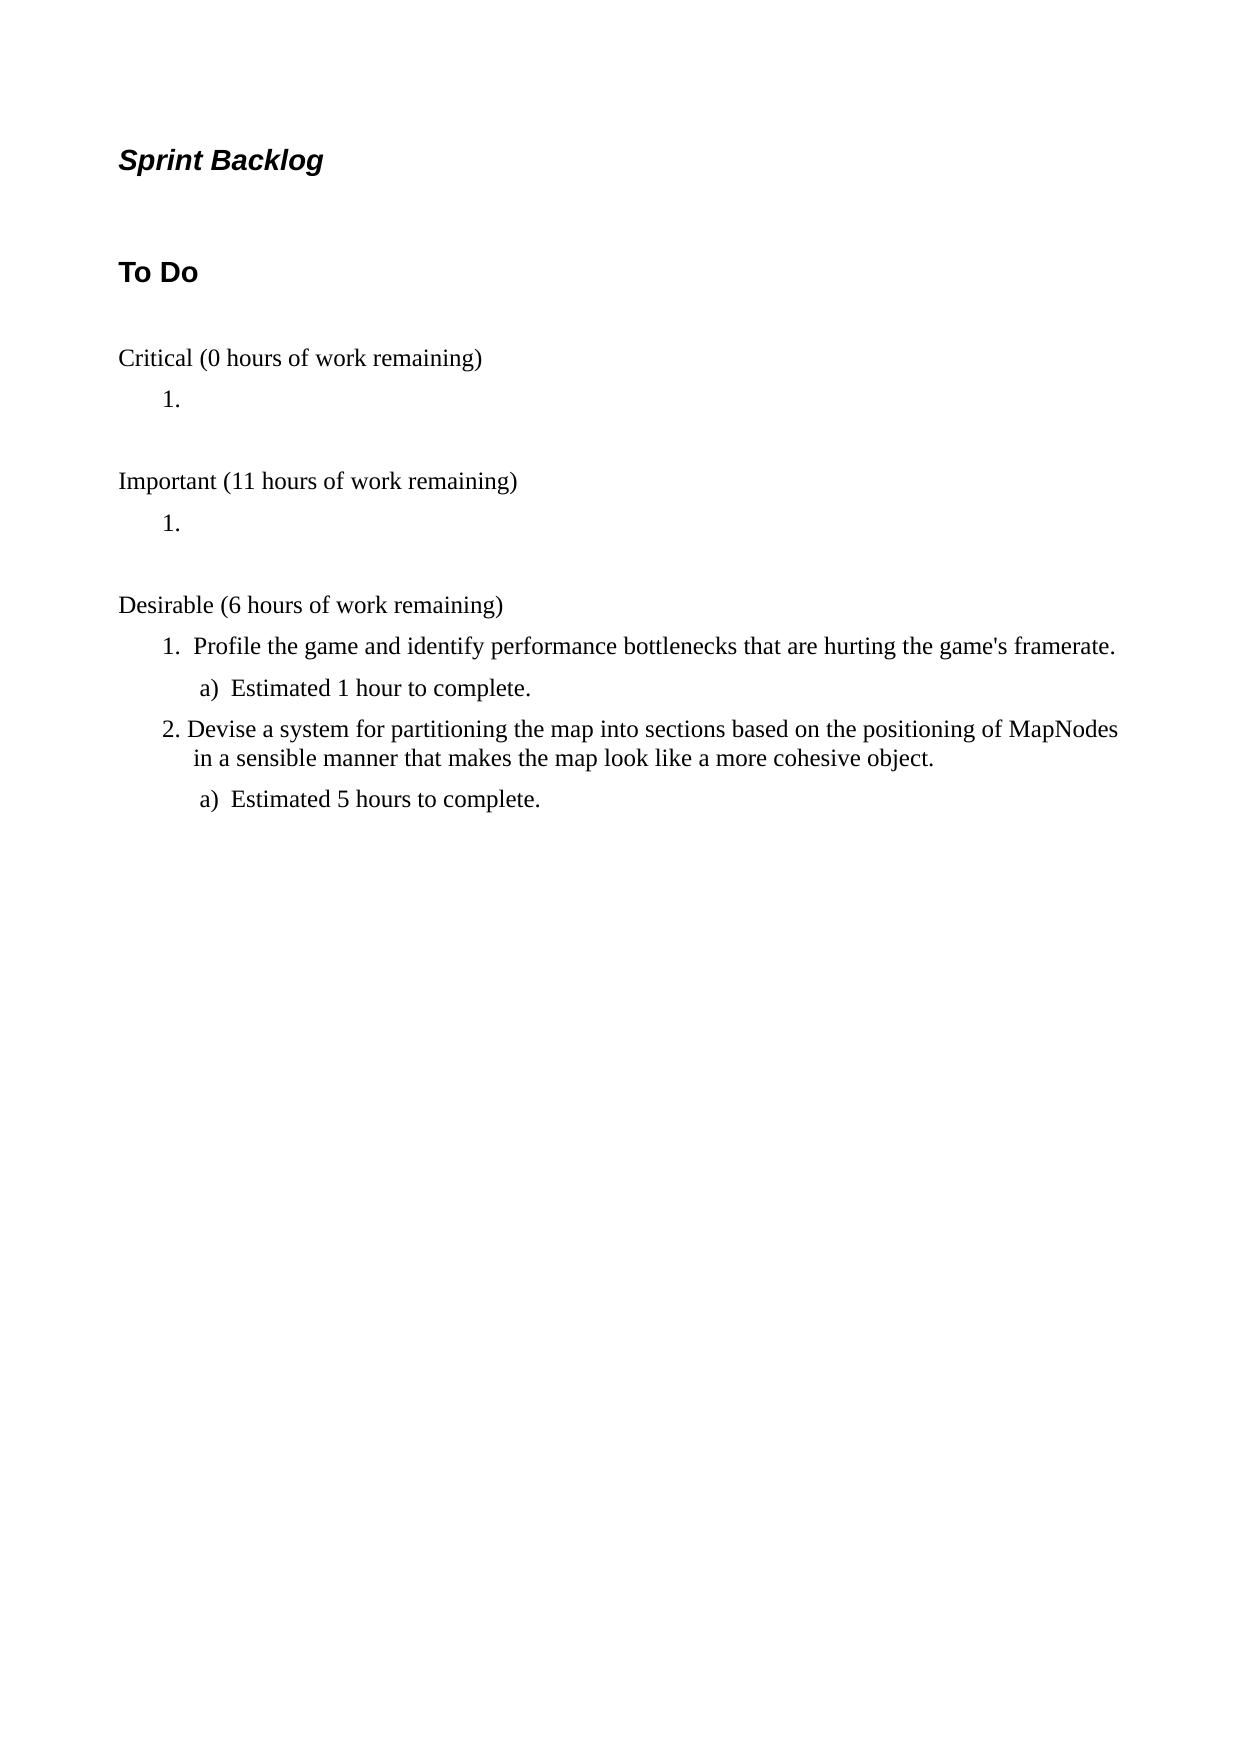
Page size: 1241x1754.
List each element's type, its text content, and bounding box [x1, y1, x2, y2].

list Estimated 1 hour to complete. [193, 673, 1122, 701]
text Critical (0 hours of work remaining) [118, 343, 1122, 371]
text Important (11 hours of work remaining) [118, 466, 1122, 495]
list Profile the game and identify performance bottlenecks that are hurting the game's framerate. [156, 631, 1122, 660]
list Estimated 5 hours to complete. [193, 784, 1122, 813]
subtitle To Do [118, 255, 1122, 289]
list Devise a system for partitioning the map into sections based on the positioning of MapNodes in a sensible manner that makes the map look like a more cohesive object. [156, 714, 1122, 771]
text Desirable (6 hours of work remaining) [118, 590, 1122, 619]
subtitle Sprint Backlog [118, 143, 1122, 177]
